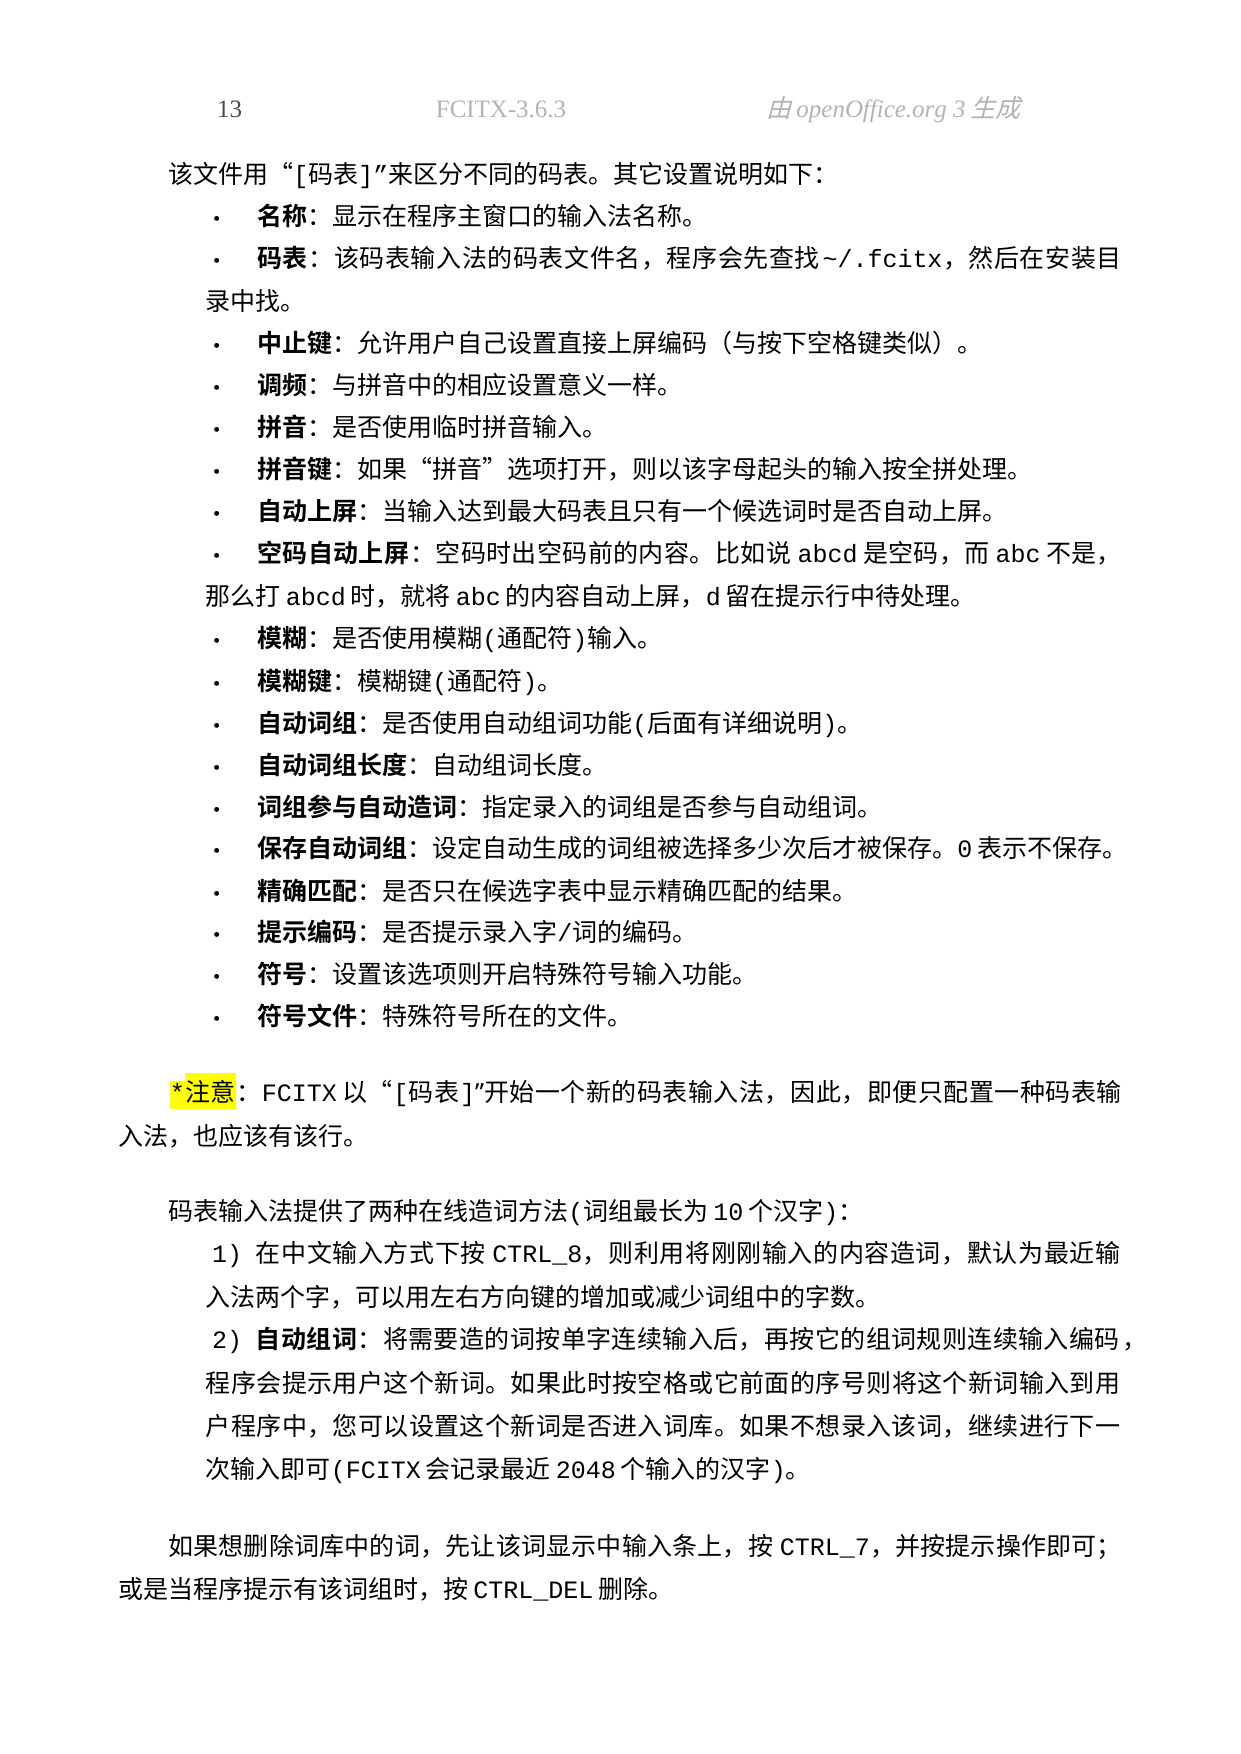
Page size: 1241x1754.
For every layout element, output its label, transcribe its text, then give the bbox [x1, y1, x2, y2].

list 空码自动上屏：空码时出空码前的内容。比如说abcd是空码，而abc不是，那么打abcd时，就将abc的内容自动上屏，d留在提示行中待处理。 [162, 533, 1122, 613]
list 名称：显示在程序主窗口的输入法名称。 [162, 196, 1122, 233]
list 保存自动词组：设定自动生成的词组被选择多少次后才被保存。0表示不保存。 [162, 829, 1122, 865]
list 自动词组长度：自动组词长度。 [162, 745, 1122, 781]
list 自动上屏：当输入达到最大码表且只有一个候选词时是否自动上屏。 [162, 491, 1122, 527]
list 自动词组：是否使用自动组词功能(后面有详细说明)。 [162, 703, 1122, 739]
list 模糊：是否使用模糊(通配符)输入。 [162, 619, 1122, 655]
text 该文件用“[码表]”来区分不同的码表。其它设置说明如下： [118, 154, 1122, 191]
list 拼音：是否使用临时拼音输入。 [162, 407, 1122, 444]
list 码表：该码表输入法的码表文件名，程序会先查找~/.fcitx，然后在安装目录中找。 [162, 238, 1122, 318]
text *注意：FCITX以“[码表]”开始一个新的码表输入法，因此，即便只配置一种码表输入法，也应该有该行。 [118, 1072, 1122, 1152]
list 在中文输入方式下按CTRL_8，则利用将刚刚输入的内容造词，默认为最近输入法两个字，可以用左右方向键的增加或减少词组中的字数。 [162, 1234, 1122, 1314]
text 码表输入法提供了两种在线造词方法(词组最长为10个汉字)： [118, 1192, 1122, 1228]
list 符号：设置该选项则开启特殊符号输入功能。 [162, 955, 1122, 991]
list 精确匹配：是否只在候选字表中显示精确匹配的结果。 [162, 871, 1122, 907]
list 自动组词：将需要造的词按单字连续输入后，再按它的组词规则连续输入编码，程序会提示用户这个新词。如果此时按空格或它前面的序号则将这个新词输入到用户程序中，您可以设置这个新词是否进入词库。如果不想录入该词，继续进行下一次输入即可(FCITX会记录最近2048个输入的汉字)。 [162, 1319, 1122, 1486]
list 中止键：允许用户自己设置直接上屏编码（与按下空格键类似）。 [162, 324, 1122, 360]
list 拼音键：如果“拼音”选项打开，则以该字母起头的输入按全拼处理。 [162, 449, 1122, 486]
list 提示编码：是否提示录入字/词的编码。 [162, 913, 1122, 949]
list 调频：与拼音中的相应设置意义一样。 [162, 366, 1122, 402]
list 词组参与自动造词：指定录入的词组是否参与自动组词。 [162, 787, 1122, 823]
list 模糊键：模糊键(通配符)。 [162, 661, 1122, 697]
text 如果想删除词库中的词，先让该词显示中输入条上，按CTRL_7，并按提示操作即可；或是当程序提示有该词组时，按CTRL_DEL删除。 [118, 1526, 1122, 1606]
list 符号文件：特殊符号所在的文件。 [162, 997, 1122, 1033]
